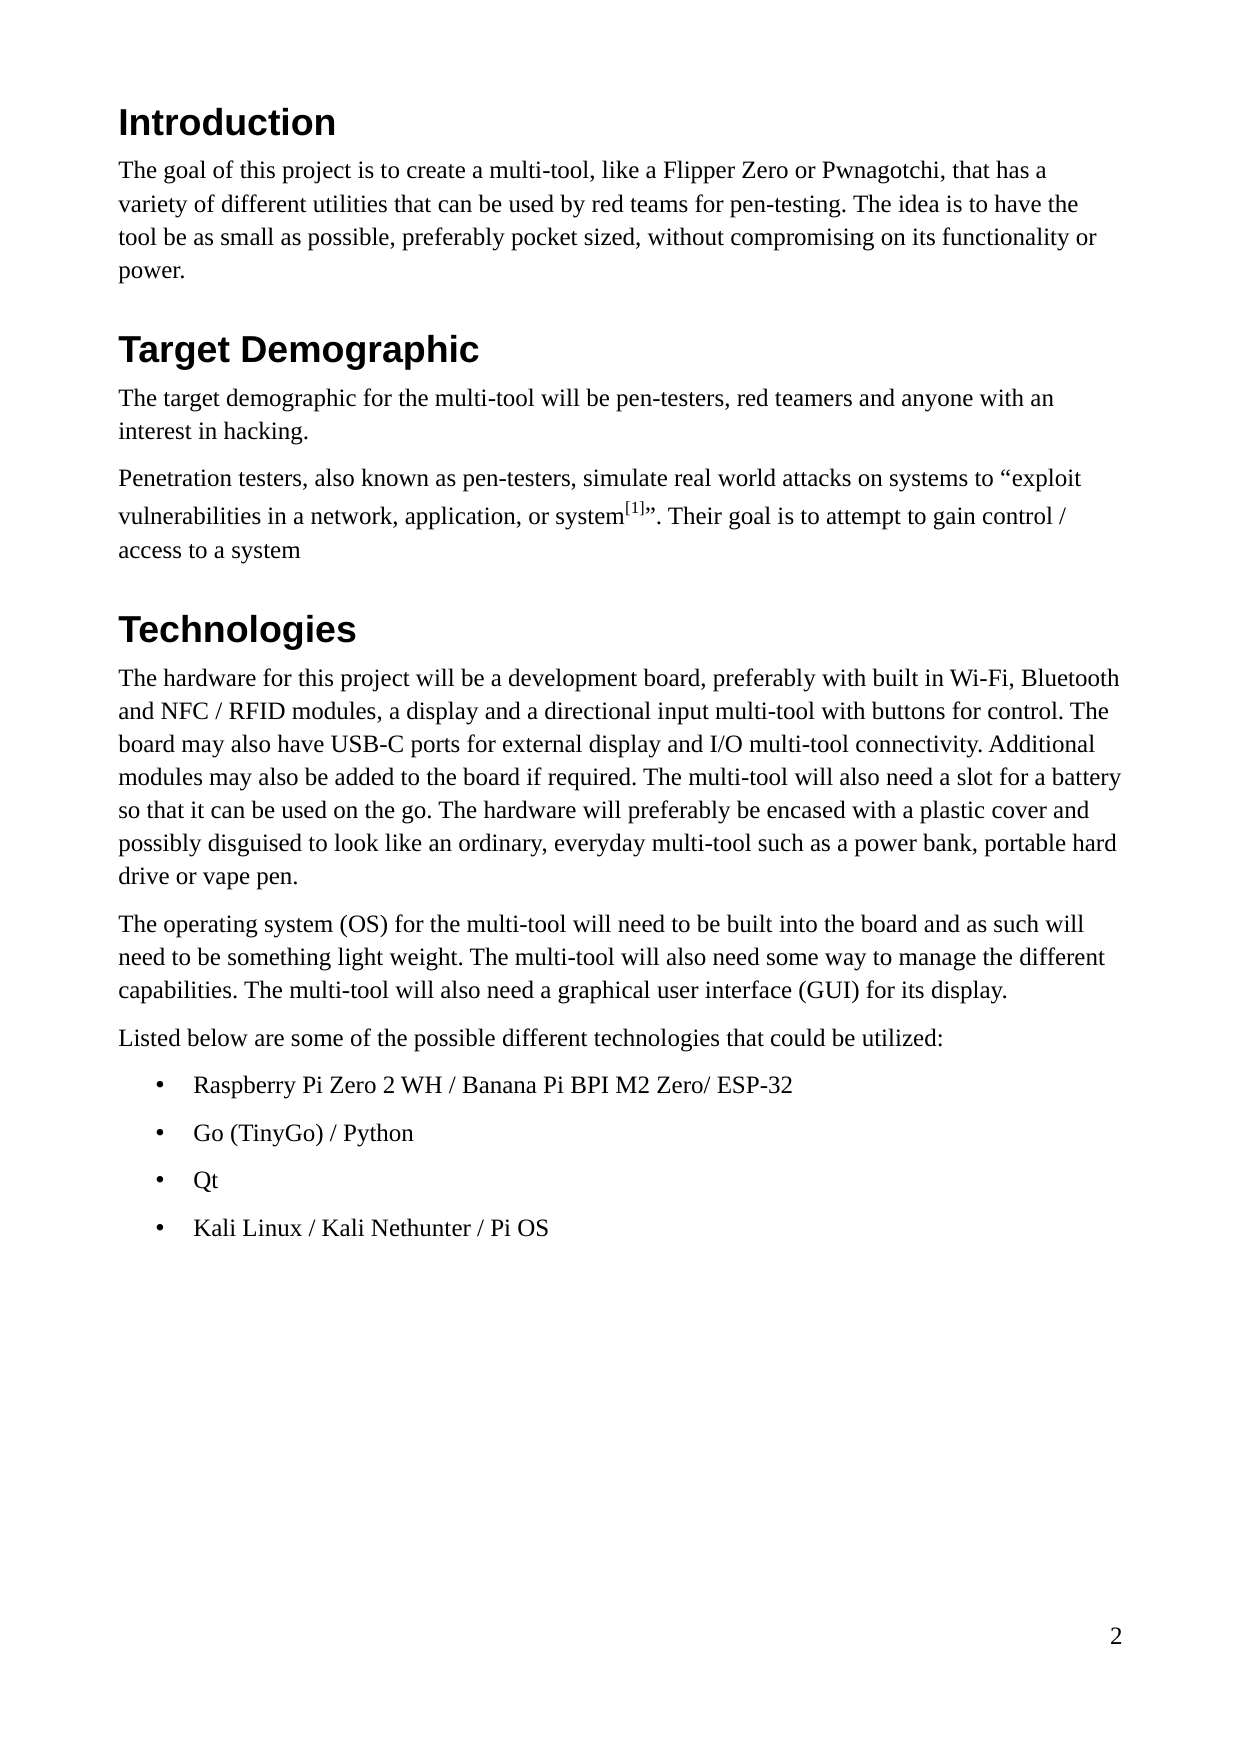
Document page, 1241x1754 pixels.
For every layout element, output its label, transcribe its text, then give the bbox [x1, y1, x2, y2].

text The target demographic for the multi-tool will be pen-testers, red teamers and anyone with an interest in hacking. [118, 383, 1122, 445]
subtitle Technologies [118, 608, 1122, 651]
text The hardware for this project will be a development board, preferably with built in Wi-Fi, Bluetooth and NFC / RFID modules, a display and a directional input multi-tool with buttons for control. The board may also have USB-C ports for external display and I/O multi-tool connectivity. Additional modules may also be added to the board if required. The multi-tool will also need a slot for a battery so that it can be used on the go. The hardware will preferably be encased with a plastic cover and possibly disguised to look like an ordinary, everyday multi-tool such as a power bank, portable hard drive or vape pen. [118, 663, 1122, 890]
subtitle Introduction [118, 100, 1122, 143]
text The operating system (OS) for the multi-tool will need to be built into the board and as such will need to be something light weight. The multi-tool will also need some way to manage the different capabilities. The multi-tool will also need a graphical user interface (GUI) for its display. [118, 909, 1122, 1004]
text Penetration testers, also known as pen-testers, simulate real world attacks on systems to “exploit vulnerabilities in a network, application, or system[1]”. Their goal is to attempt to gain control / access to a system [118, 463, 1122, 564]
list Kali Linux / Kali Nethunter / Pi OS [156, 1213, 1122, 1242]
text Listed below are some of the possible different technologies that could be utilized: [118, 1023, 1122, 1051]
list Qt [156, 1166, 1122, 1194]
text The goal of this project is to create a multi-tool, like a Flipper Zero or Pwnagotchi, that has a variety of different utilities that can be used by red teams for pen-testing. The idea is to have the tool be as small as possible, preferably pocket sized, without compromising on its functionality or power. [118, 156, 1122, 283]
list Go (TinyGo) / Python [156, 1118, 1122, 1147]
subtitle Target Demographic [118, 327, 1122, 370]
list Raspberry Pi Zero 2 WH / Banana Pi BPI M2 Zero/ ESP-32 [156, 1070, 1122, 1099]
